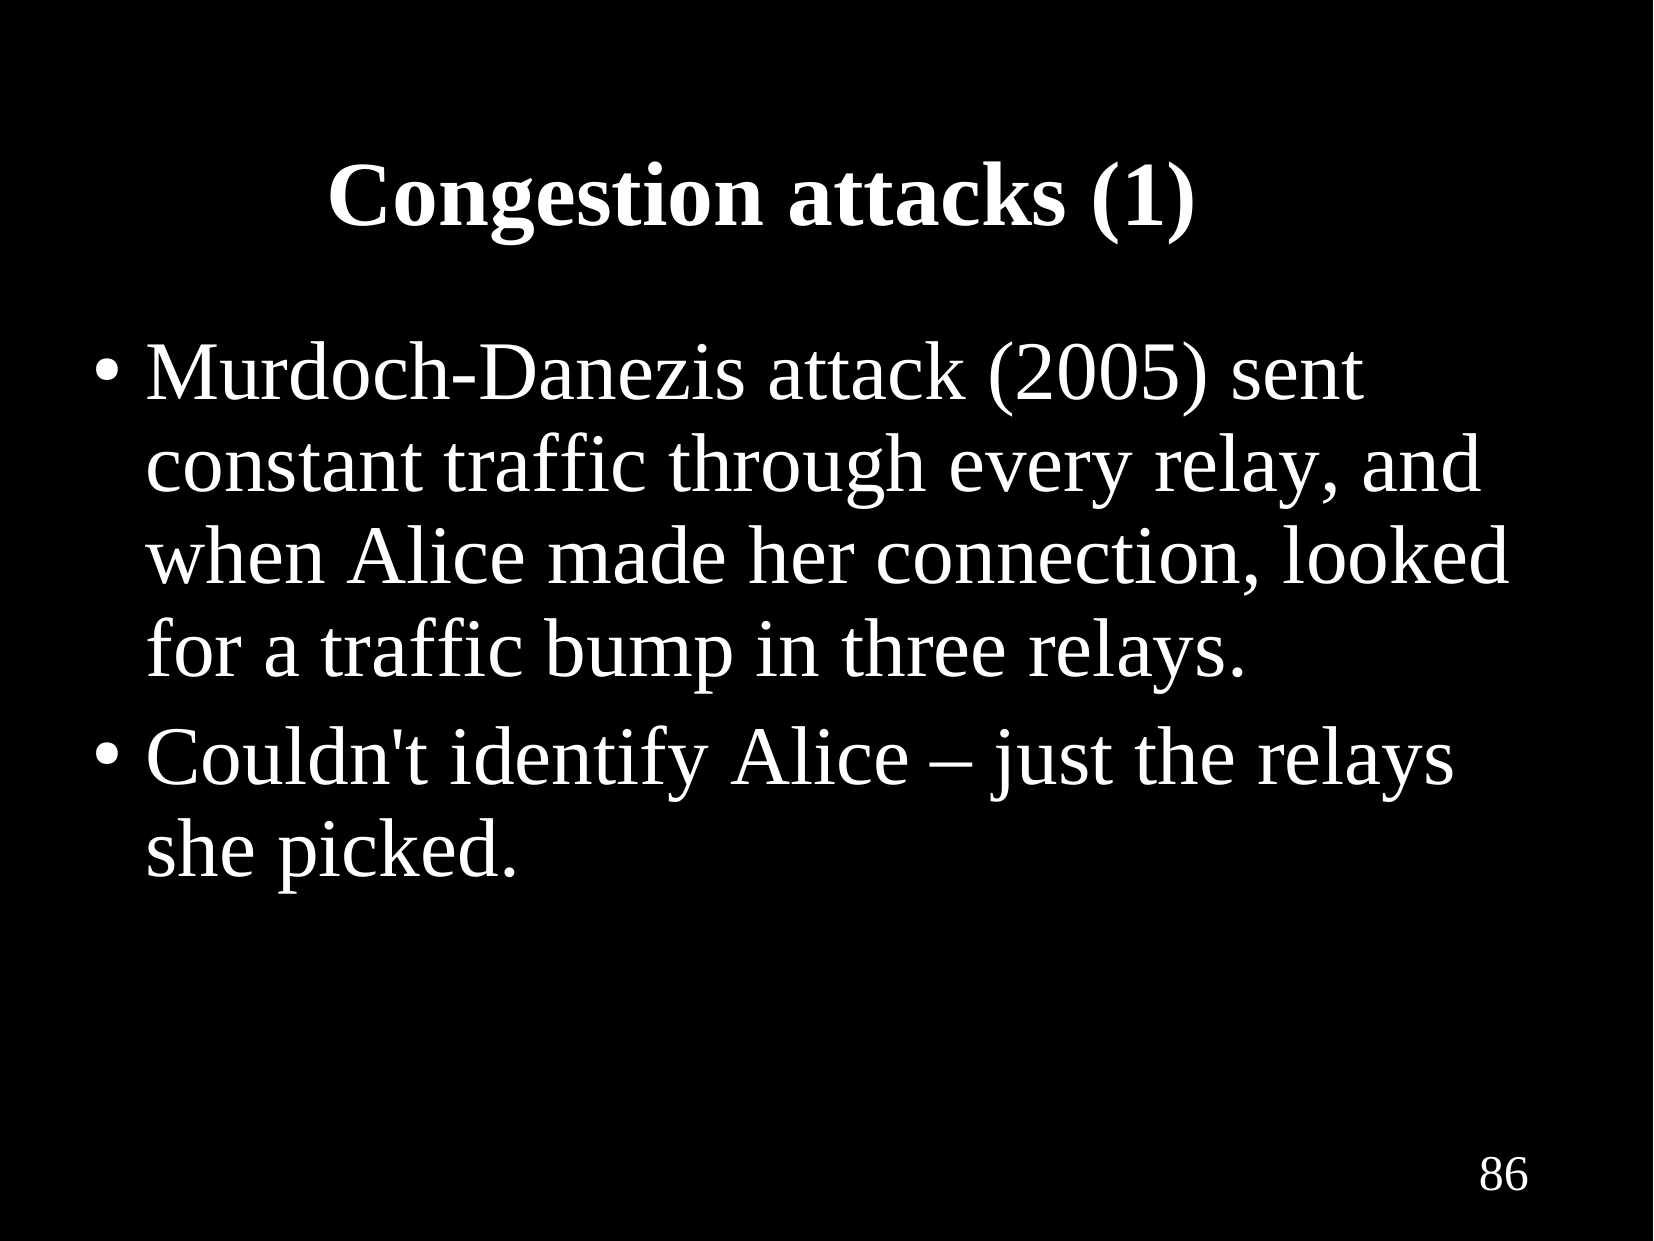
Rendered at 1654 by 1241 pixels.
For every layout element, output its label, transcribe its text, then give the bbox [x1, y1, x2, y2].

title Congestion attacks (1) [112, 100, 1413, 288]
list Murdoch-Danezis attack (2005) sent constant traffic through every relay, and when Alice made her connection, looked for a traffic bump in three relays. Couldn't identify Alice – just the relays she picked. [74, 325, 1539, 1123]
